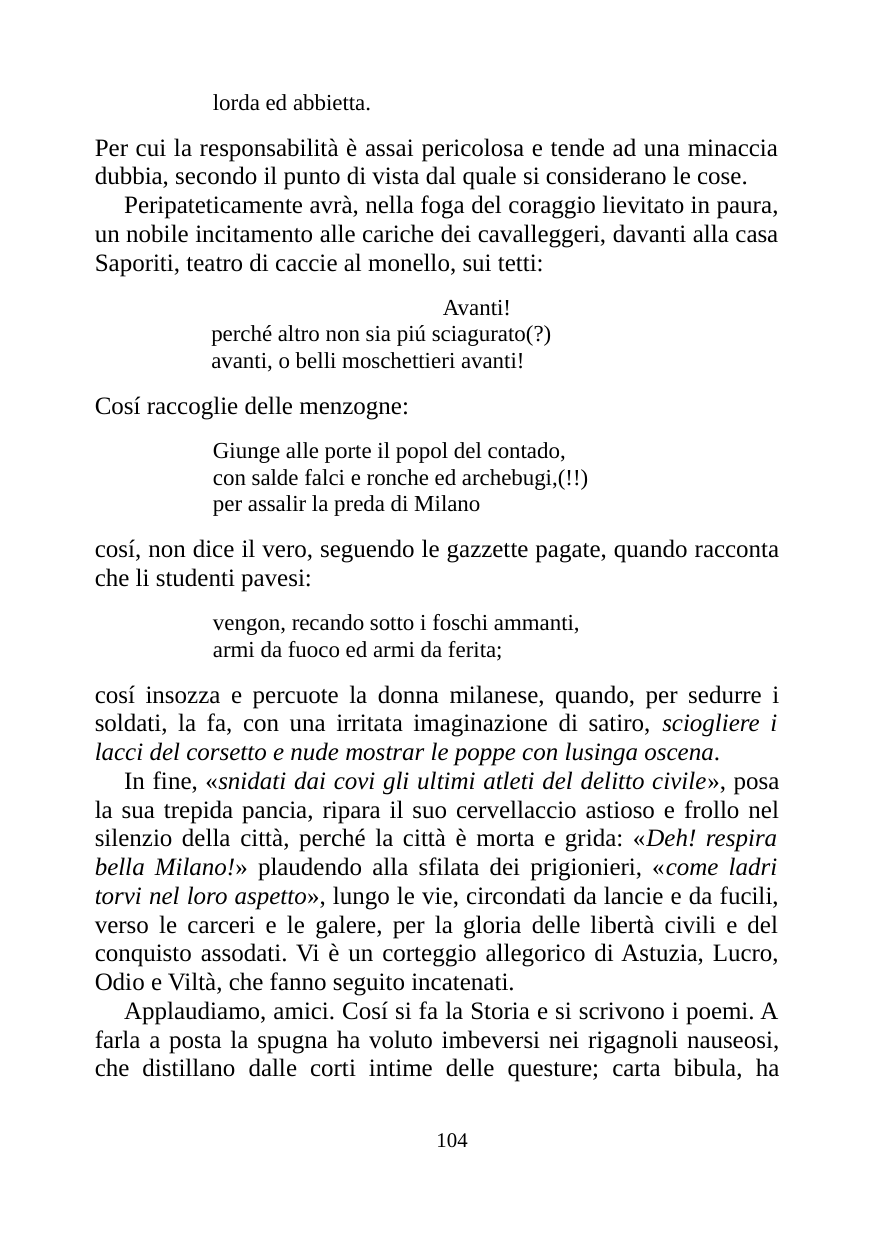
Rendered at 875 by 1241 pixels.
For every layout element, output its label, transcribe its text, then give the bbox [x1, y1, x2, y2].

text cosí, non dice il vero, seguendo le gazzette pagate, quando racconta che li studenti pavesi: [94, 534, 779, 592]
text Avanti! [443, 294, 779, 320]
text Applaudiamo, amici. Cosí si fa la Storia e si scrivono i poemi. A farla a posta la spugna ha voluto imbeversi nei rigagnoli nauseosi, che distillano dalle corti intime delle questure; carta bibula, ha [94, 996, 779, 1082]
text In fine, «snidati dai covi gli ultimi atleti del delitto civile», posa la sua trepida pancia, ripara il suo cervellaccio astioso e frollo nel silenzio della città, perché la città è morta e grida: «Deh! respira bella Milano!» plaudendo alla sfilata dei prigionieri, «come ladri torvi nel loro aspetto», lungo le vie, circondati da lancie e da fucili, verso le carceri e le galere, per la gloria delle libertà civili e del conquisto assodati. Vi è un corteggio allegorico di Astuzia, Lucro, Odio e Viltà, che fanno seguito incatenati. [94, 766, 779, 996]
text Peripateticamente avrà, nella foga del coraggio lievitato in paura, un nobile incitamento alle cariche dei cavalleggeri, davanti alla casa Saporiti, teatro di caccie al monello, sui tetti: [94, 190, 779, 276]
text avanti, o belli moschettieri avanti! [211, 347, 779, 373]
text vengon, recando sotto i foschi ammanti, armi da fuoco ed armi da ferita; [213, 609, 779, 662]
text cosí insozza e percuote la donna milanese, quando, per sedurre i soldati, la fa, con una irritata imaginazione di satiro, sciogliere i lacci del corsetto e nude mostrar le poppe con lusinga oscena. [94, 680, 779, 766]
text Per cui la responsabilità è assai pericolosa e tende ad una minaccia dubbia, secondo il punto di vista dal quale si considerano le cose. [94, 133, 779, 190]
text perché altro non sia piú sciagurato(?) [211, 320, 779, 347]
text Cosí raccoglie delle menzogne: [94, 391, 779, 419]
text Giunge alle porte il popol del contado, con salde falci e ronche ed archebugi,(!!) per assalir la preda di Milano [213, 437, 779, 516]
text lorda ed abbietta. [213, 88, 779, 115]
